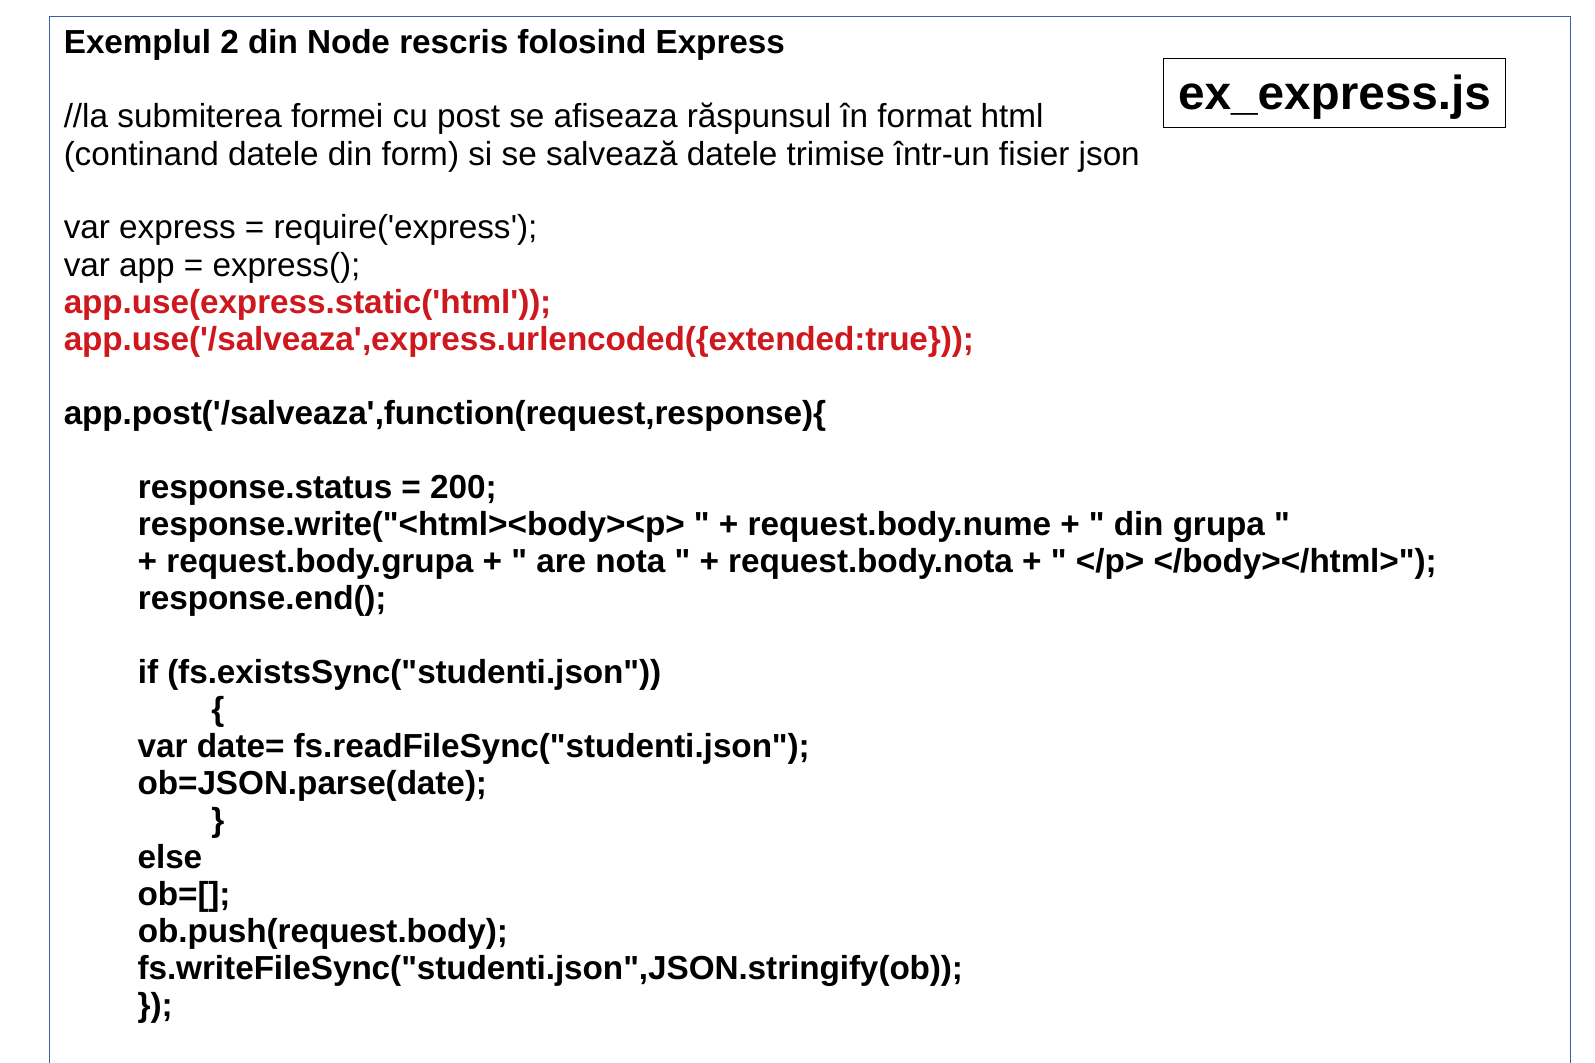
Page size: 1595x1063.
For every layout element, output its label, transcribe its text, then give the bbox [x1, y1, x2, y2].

text_box Exemplul 2 din Node rescris folosind Express //la submiterea formei cu post se afiseaza răspunsul în format html (continand datele din form) si se salvează datele trimise într-un fisier json var express = require('express'); var app = express(); app.use(express.static('html')); app.use('/salveaza',express.urlencoded({extended:true})); app.post('/salveaza',function(request,response){ response.status = 200; response.write("<html><body><p> " + request.body.nume + " din grupa " + request.body.grupa + " are nota " + request.body.nota + " </p> </body></html>"); response.end(); if (fs.existsSync("studenti.json")) { var date= fs.readFileSync("studenti.json"); ob=JSON.parse(date); } else ob=[]; ob.push(request.body); fs.writeFileSync("studenti.json",JSON.stringify(ob)); }); [49, 16, 1571, 1063]
text_box ex_express.js [1163, 58, 1506, 128]
